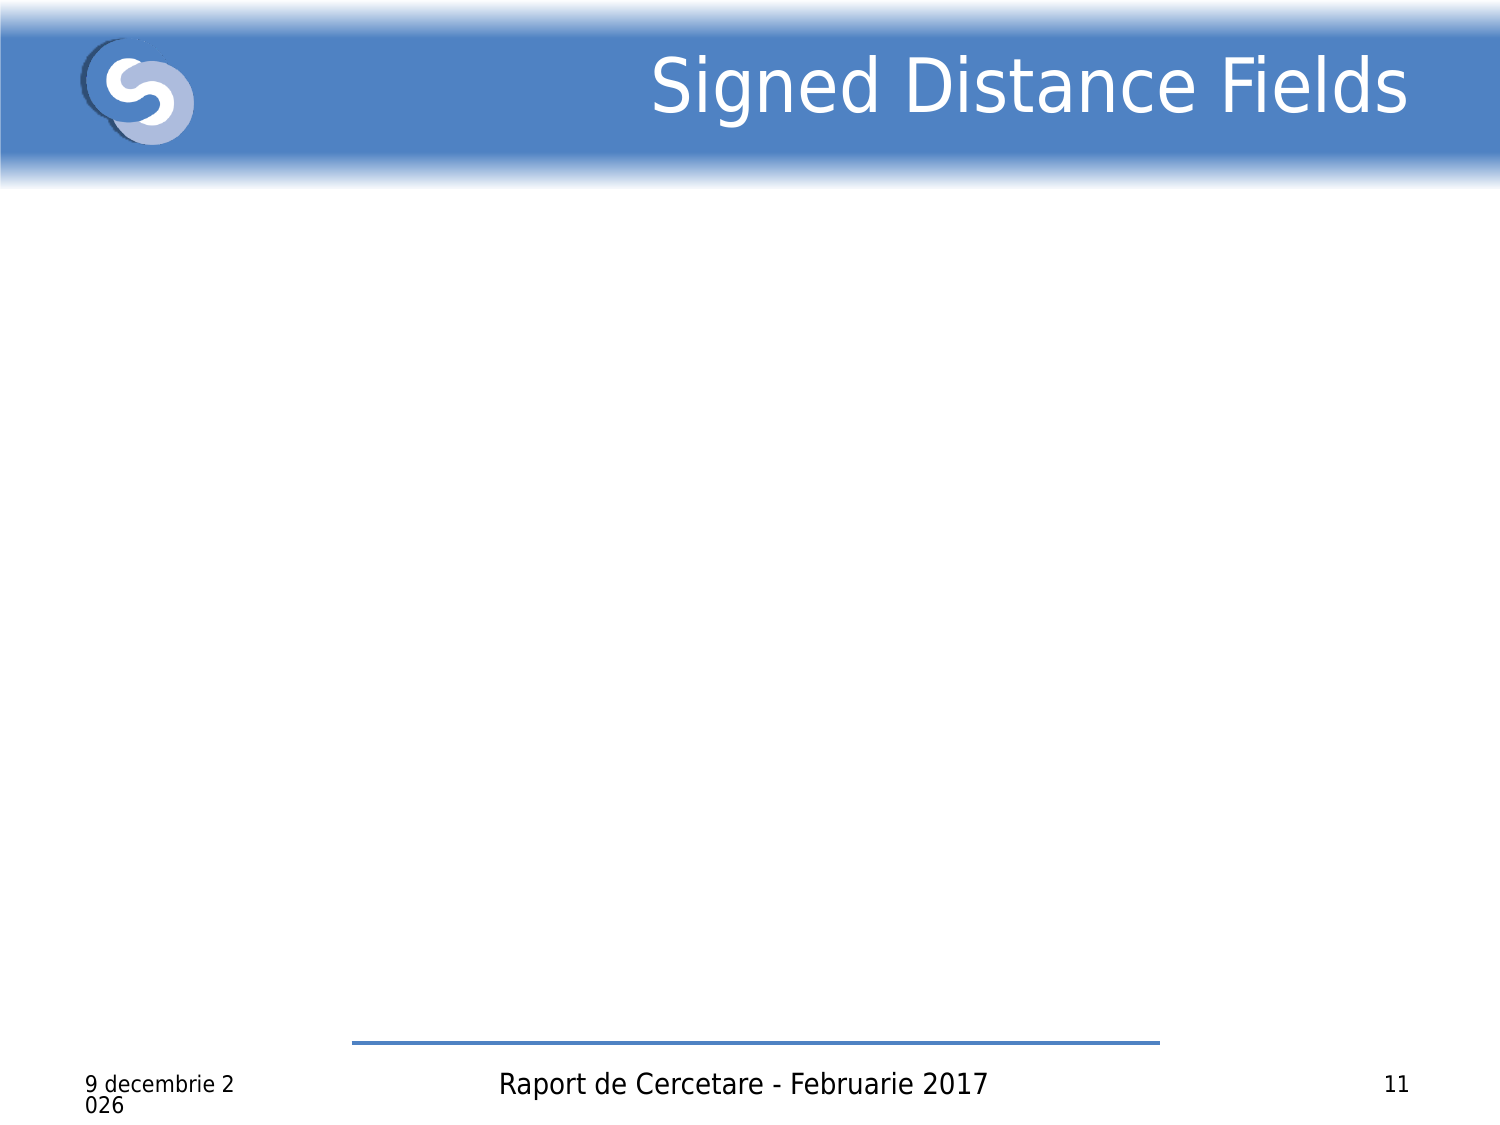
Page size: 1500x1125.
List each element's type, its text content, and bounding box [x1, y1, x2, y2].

picture [0, 0, 1500, 189]
title Signed Distance Fields [199, 11, 1425, 155]
